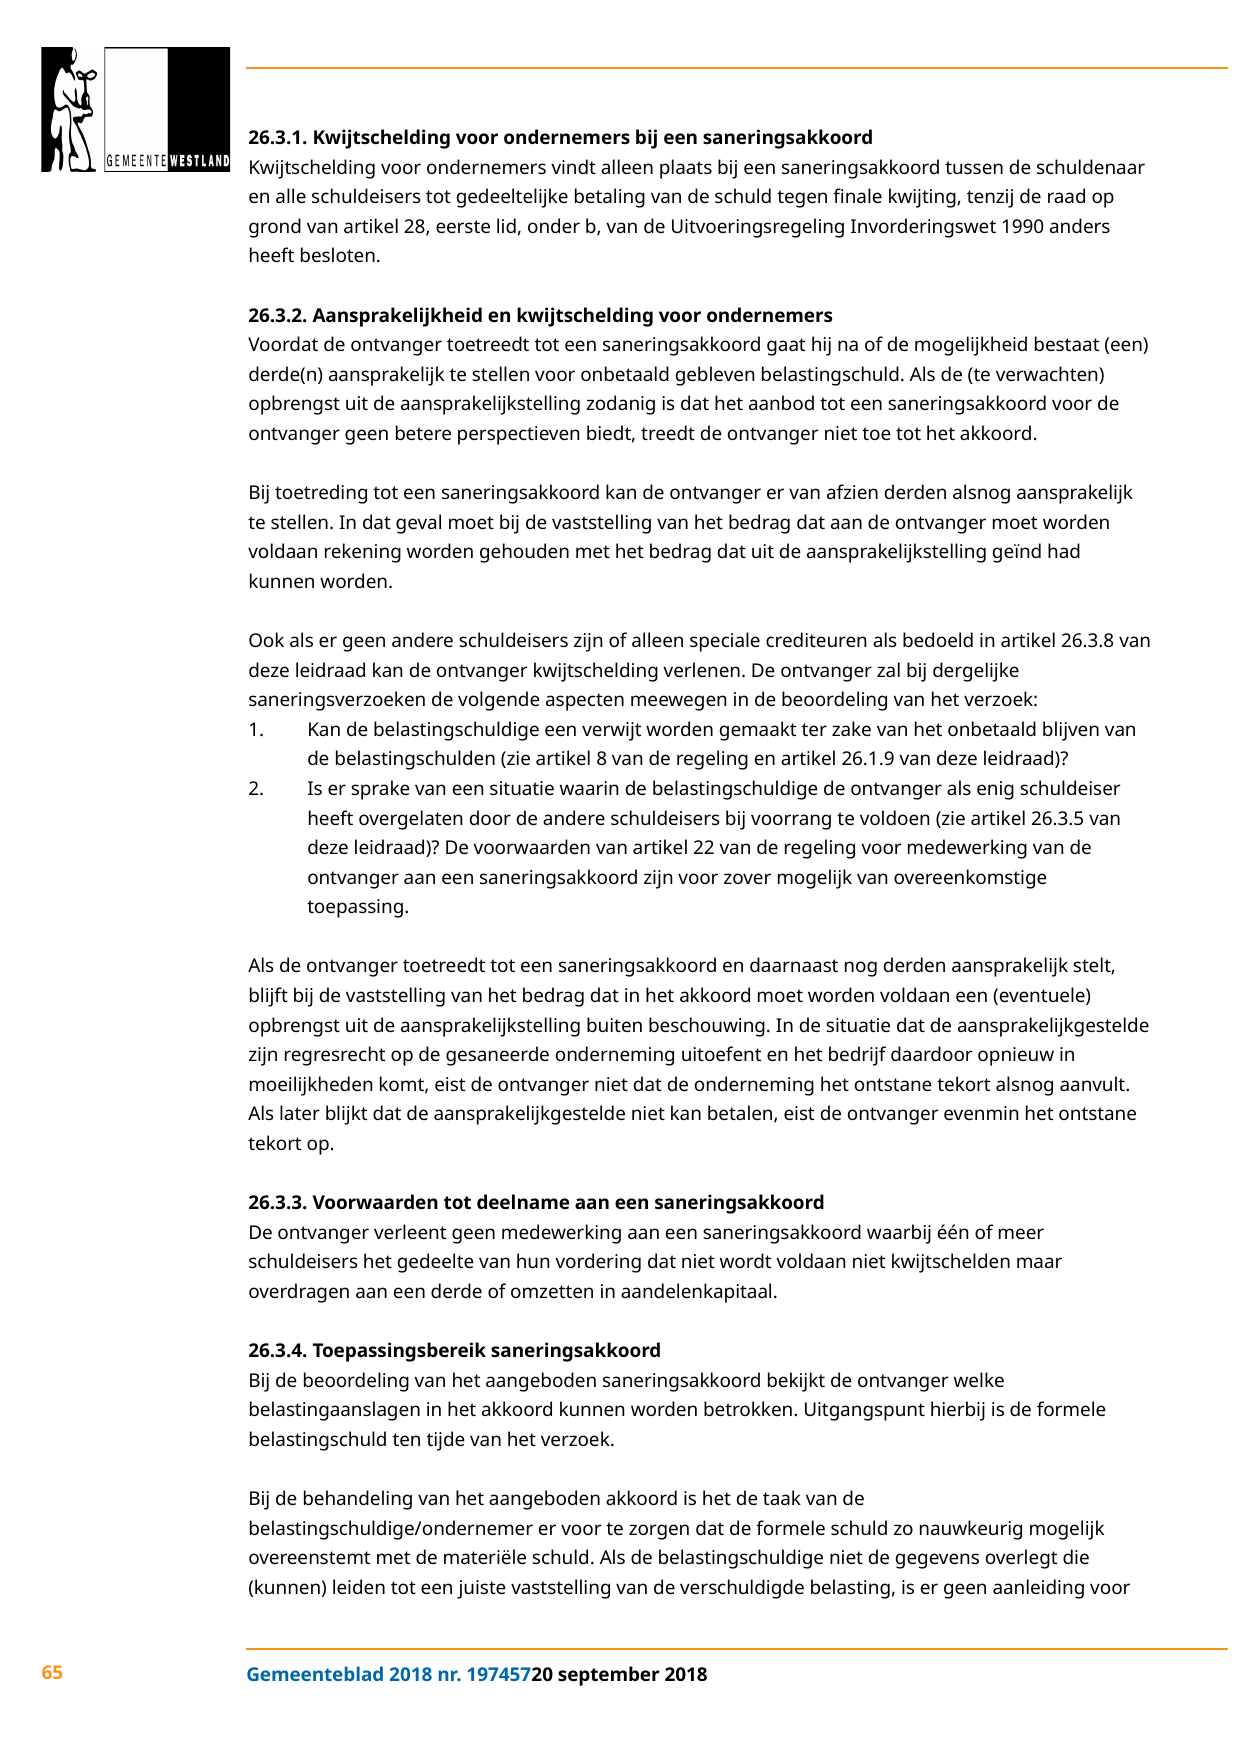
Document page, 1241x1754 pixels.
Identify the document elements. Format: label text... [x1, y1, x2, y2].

text 26.3.2. Aansprakelijkheid en kwijtschelding voor ondernemers [248, 302, 1152, 328]
text Als de ontvanger toetreedt tot een saneringsakkoord en daarnaast nog derden aansprakelijk stelt, blijft bij de vaststelling van het bedrag dat in het akkoord moet worden voldaan een (eventuele) opbrengst uit de aansprakelijkstelling buiten beschouwing. In de situatie dat de aansprakelijkgestelde zijn regresrecht op de gesaneerde onderneming uitoefent en het bedrijf daardoor opnieuw in moeilijkheden komt, eist de ontvanger niet dat de onderneming het ontstane tekort alsnog aanvult. Als later blijkt dat de aansprakelijkgestelde niet kan betalen, eist de ontvanger evenmin het ontstane tekort op. [248, 953, 1152, 1156]
text 26.3.4. Toepassingsbereik saneringsakkoord [248, 1337, 1152, 1363]
text Bij de behandeling van het aangeboden akkoord is het de taak van de belastingschuldige/ondernemer er voor te zorgen dat de formele schuld zo nauwkeurig mogelijk overeenstemt met de materiële schuld. Als de belastingschuldige niet de gegevens overlegt die (kunnen) leiden tot een juiste vaststelling van de verschuldigde belasting, is er geen aanleiding voor [248, 1485, 1152, 1600]
text Kwijtschelding voor ondernemers vindt alleen plaats bij een saneringsakkoord tussen de schuldenaar en alle schuldeisers tot gedeeltelijke betaling van de schuld tegen finale kwijting, tenzij de raad op grond van artikel 28, eerste lid, onder b, van de Uitvoeringsregeling Invorderingswet 1990 anders heeft besloten. [248, 154, 1152, 268]
list Kan de belastingschuldige een verwijt worden gemaakt ter zake van het onbetaald blijven van de belastingschulden (zie artikel 8 van de regeling en artikel 26.1.9 van deze leidraad)? [248, 716, 1152, 771]
list Is er sprake van een situatie waarin de belastingschuldige de ontvanger als enig schuldeiser heeft overgelaten door de andere schuldeisers bij voorrang te voldoen (zie artikel 26.3.5 van deze leidraad)? De voorwaarden van artikel 22 van de regeling voor medewerking van de ontvanger aan een saneringsakkoord zijn voor zover mogelijk van overeenkomstige toepassing. [248, 775, 1152, 919]
text Ook als er geen andere schuldeisers zijn of alleen speciale crediteuren als bedoeld in artikel 26.3.8 van deze leidraad kan de ontvanger kwijtschelding verlenen. De ontvanger zal bij dergelijke saneringsverzoeken de volgende aspecten meewegen in de beoordeling van het verzoek: [248, 627, 1152, 712]
text Bij toetreding tot een saneringsakkoord kan de ontvanger er van afzien derden alsnog aansprakelijk te stellen. In dat geval moet bij de vaststelling van het bedrag dat aan de ontvanger moet worden voldaan rekening worden gehouden met het bedrag dat uit de aansprakelijkstelling geïnd had kunnen worden. [248, 479, 1152, 594]
text 26.3.1. Kwijtschelding voor ondernemers bij een saneringsakkoord [248, 124, 1152, 150]
text Voordat de ontvanger toetreedt tot een saneringsakkoord gaat hij na of de mogelijkheid bestaat (een) derde(n) aansprakelijk te stellen voor onbetaald gebleven belastingschuld. Als de (te verwachten) opbrengst uit de aansprakelijkstelling zodanig is dat het aanbod tot een saneringsakkoord voor de ontvanger geen betere perspectieven biedt, treedt de ontvanger niet toe tot het akkoord. [248, 331, 1152, 446]
text Bij de beoordeling van het aangeboden saneringsakkoord bekijkt de ontvanger welke belastingaanslagen in het akkoord kunnen worden betrokken. Uitgangspunt hierbij is de formele belastingschuld ten tijde van het verzoek. [248, 1367, 1152, 1452]
text 26.3.3. Voorwaarden tot deelname aan een saneringsakkoord [248, 1189, 1152, 1215]
text De ontvanger verleent geen medewerking aan een saneringsakkoord waarbij één of meer schuldeisers het gedeelte van hun vordering dat niet wordt voldaan niet kwijtschelden maar overdragen aan een derde of omzetten in aandelenkapitaal. [248, 1219, 1152, 1304]
picture [41, 47, 231, 172]
